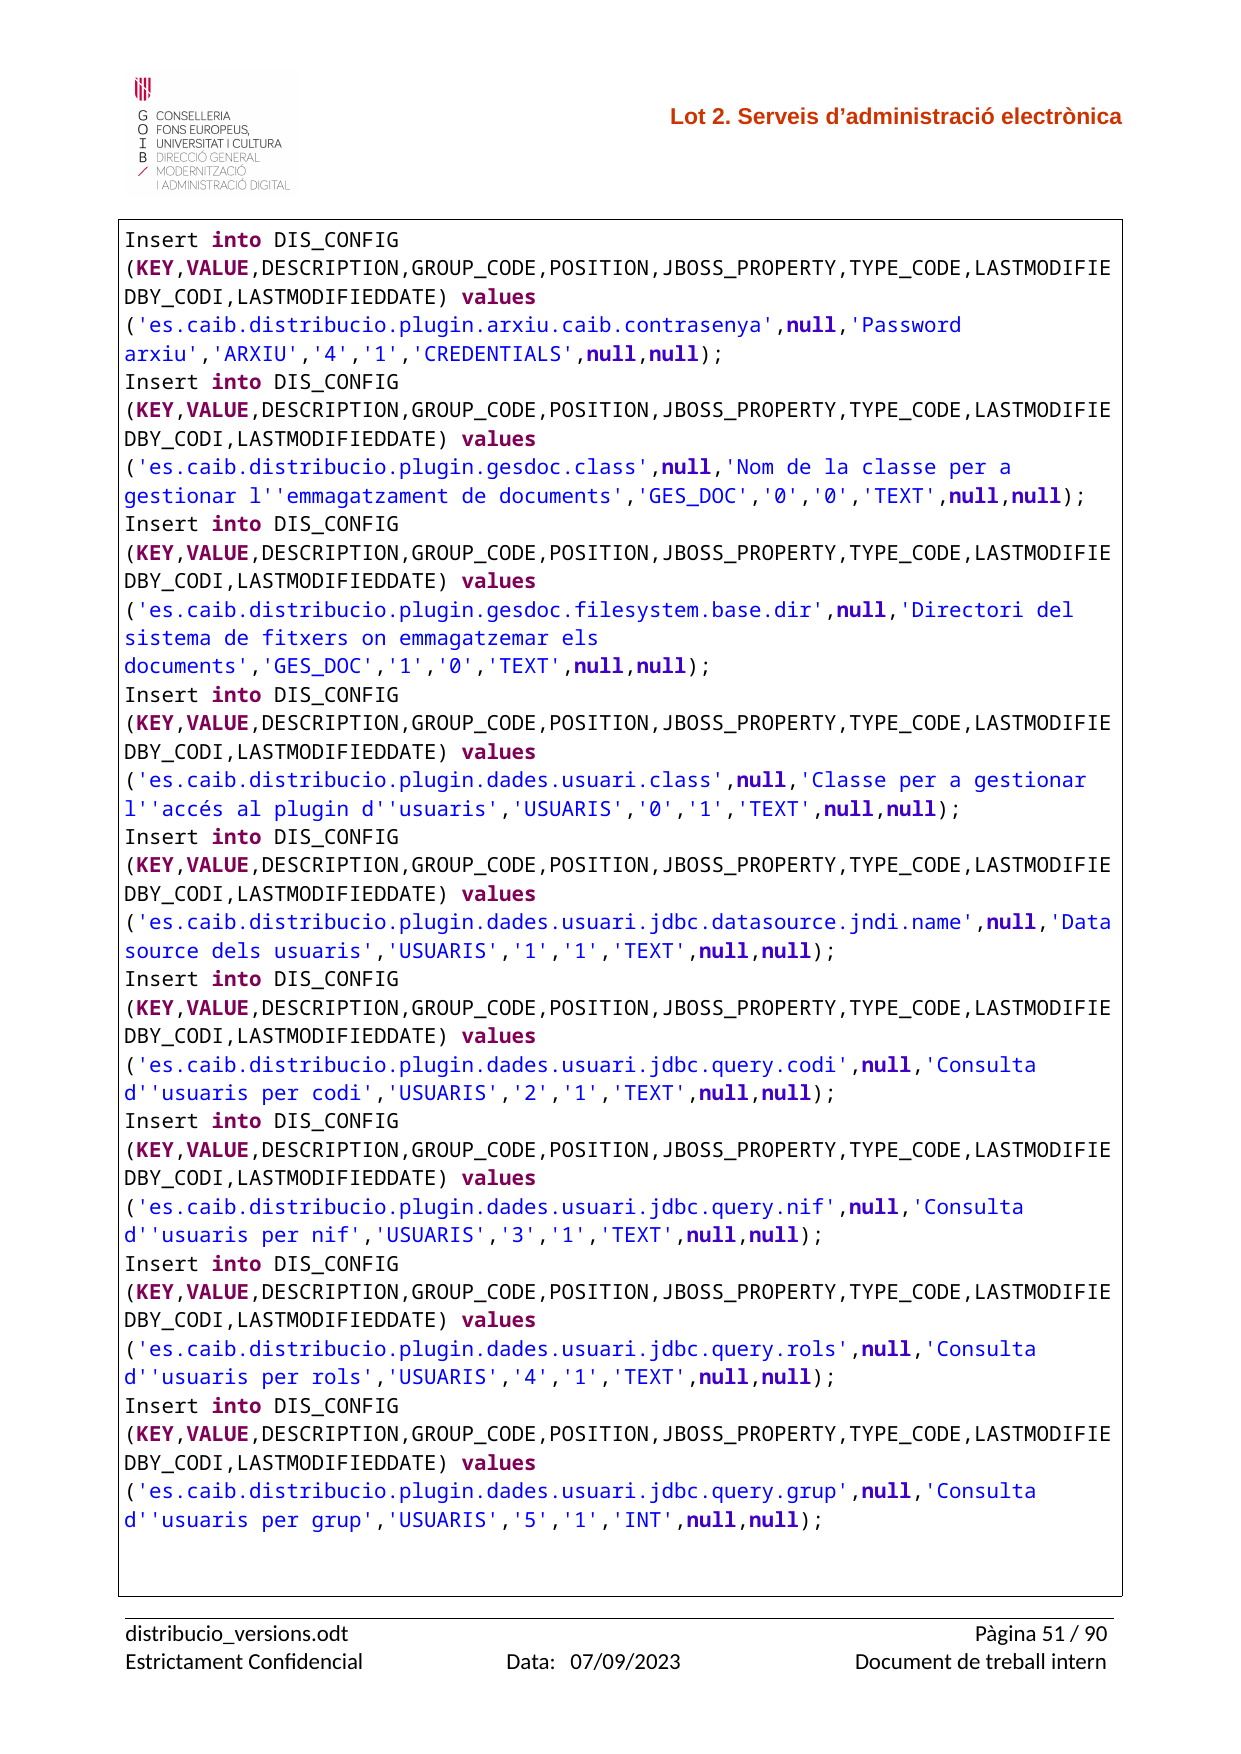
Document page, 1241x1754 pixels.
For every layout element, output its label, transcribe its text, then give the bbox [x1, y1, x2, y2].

picture [126, 70, 299, 197]
table_header Insert into DIS_CONFIG (KEY,VALUE,DESCRIPTION,GROUP_CODE,POSITION,JBOSS_PROPERTY,TYPE_CODE,LASTMODIFIEDBY_CODI,LASTMODIFIEDDATE) values ('es.caib.distribucio.plugin.arxiu.caib.contrasenya',null,'Password arxiu','ARXIU','4','1','CREDENTIALS',null,null); Insert into DIS_CONFIG (KEY,VALUE,DESCRIPTION,GROUP_CODE,POSITION,JBOSS_PROPERTY,TYPE_CODE,LASTMODIFIEDBY_CODI,LASTMODIFIEDDATE) values ('es.caib.distribucio.plugin.gesdoc.class',null,'Nom de la classe per a gestionar l''emmagatzament de documents','GES_DOC','0','0','TEXT',null,null); Insert into DIS_CONFIG (KEY,VALUE,DESCRIPTION,GROUP_CODE,POSITION,JBOSS_PROPERTY,TYPE_CODE,LASTMODIFIEDBY_CODI,LASTMODIFIEDDATE) values ('es.caib.distribucio.plugin.gesdoc.filesystem.base.dir',null,'Directori del sistema de fitxers on emmagatzemar els documents','GES_DOC','1','0','TEXT',null,null); Insert into DIS_CONFIG (KEY,VALUE,DESCRIPTION,GROUP_CODE,POSITION,JBOSS_PROPERTY,TYPE_CODE,LASTMODIFIEDBY_CODI,LASTMODIFIEDDATE) values ('es.caib.distribucio.plugin.dades.usuari.class',null,'Classe per a gestionar l''accés al plugin d''usuaris','USUARIS','0','1','TEXT',null,null); Insert into DIS_CONFIG (KEY,VALUE,DESCRIPTION,GROUP_CODE,POSITION,JBOSS_PROPERTY,TYPE_CODE,LASTMODIFIEDBY_CODI,LASTMODIFIEDDATE) values ('es.caib.distribucio.plugin.dades.usuari.jdbc.datasource.jndi.name',null,'Datasource dels usuaris','USUARIS','1','1','TEXT',null,null); Insert into DIS_CONFIG (KEY,VALUE,DESCRIPTION,GROUP_CODE,POSITION,JBOSS_PROPERTY,TYPE_CODE,LASTMODIFIEDBY_CODI,LASTMODIFIEDDATE) values ('es.caib.distribucio.plugin.dades.usuari.jdbc.query.codi',null,'Consulta d''usuaris per codi','USUARIS','2','1','TEXT',null,null); Insert into DIS_CONFIG (KEY,VALUE,DESCRIPTION,GROUP_CODE,POSITION,JBOSS_PROPERTY,TYPE_CODE,LASTMODIFIEDBY_CODI,LASTMODIFIEDDATE) values ('es.caib.distribucio.plugin.dades.usuari.jdbc.query.nif',null,'Consulta d''usuaris per nif','USUARIS','3','1','TEXT',null,null); Insert into DIS_CONFIG (KEY,VALUE,DESCRIPTION,GROUP_CODE,POSITION,JBOSS_PROPERTY,TYPE_CODE,LASTMODIFIEDBY_CODI,LASTMODIFIEDDATE) values ('es.caib.distribucio.plugin.dades.usuari.jdbc.query.rols',null,'Consulta d''usuaris per rols','USUARIS','4','1','TEXT',null,null); Insert into DIS_CONFIG (KEY,VALUE,DESCRIPTION,GROUP_CODE,POSITION,JBOSS_PROPERTY,TYPE_CODE,LASTMODIFIEDBY_CODI,LASTMODIFIEDDATE) values ('es.caib.distribucio.plugin.dades.usuari.jdbc.query.grup',null,'Consulta d''usuaris per grup','USUARIS','5','1','INT',null,null); [119, 220, 1122, 1596]
